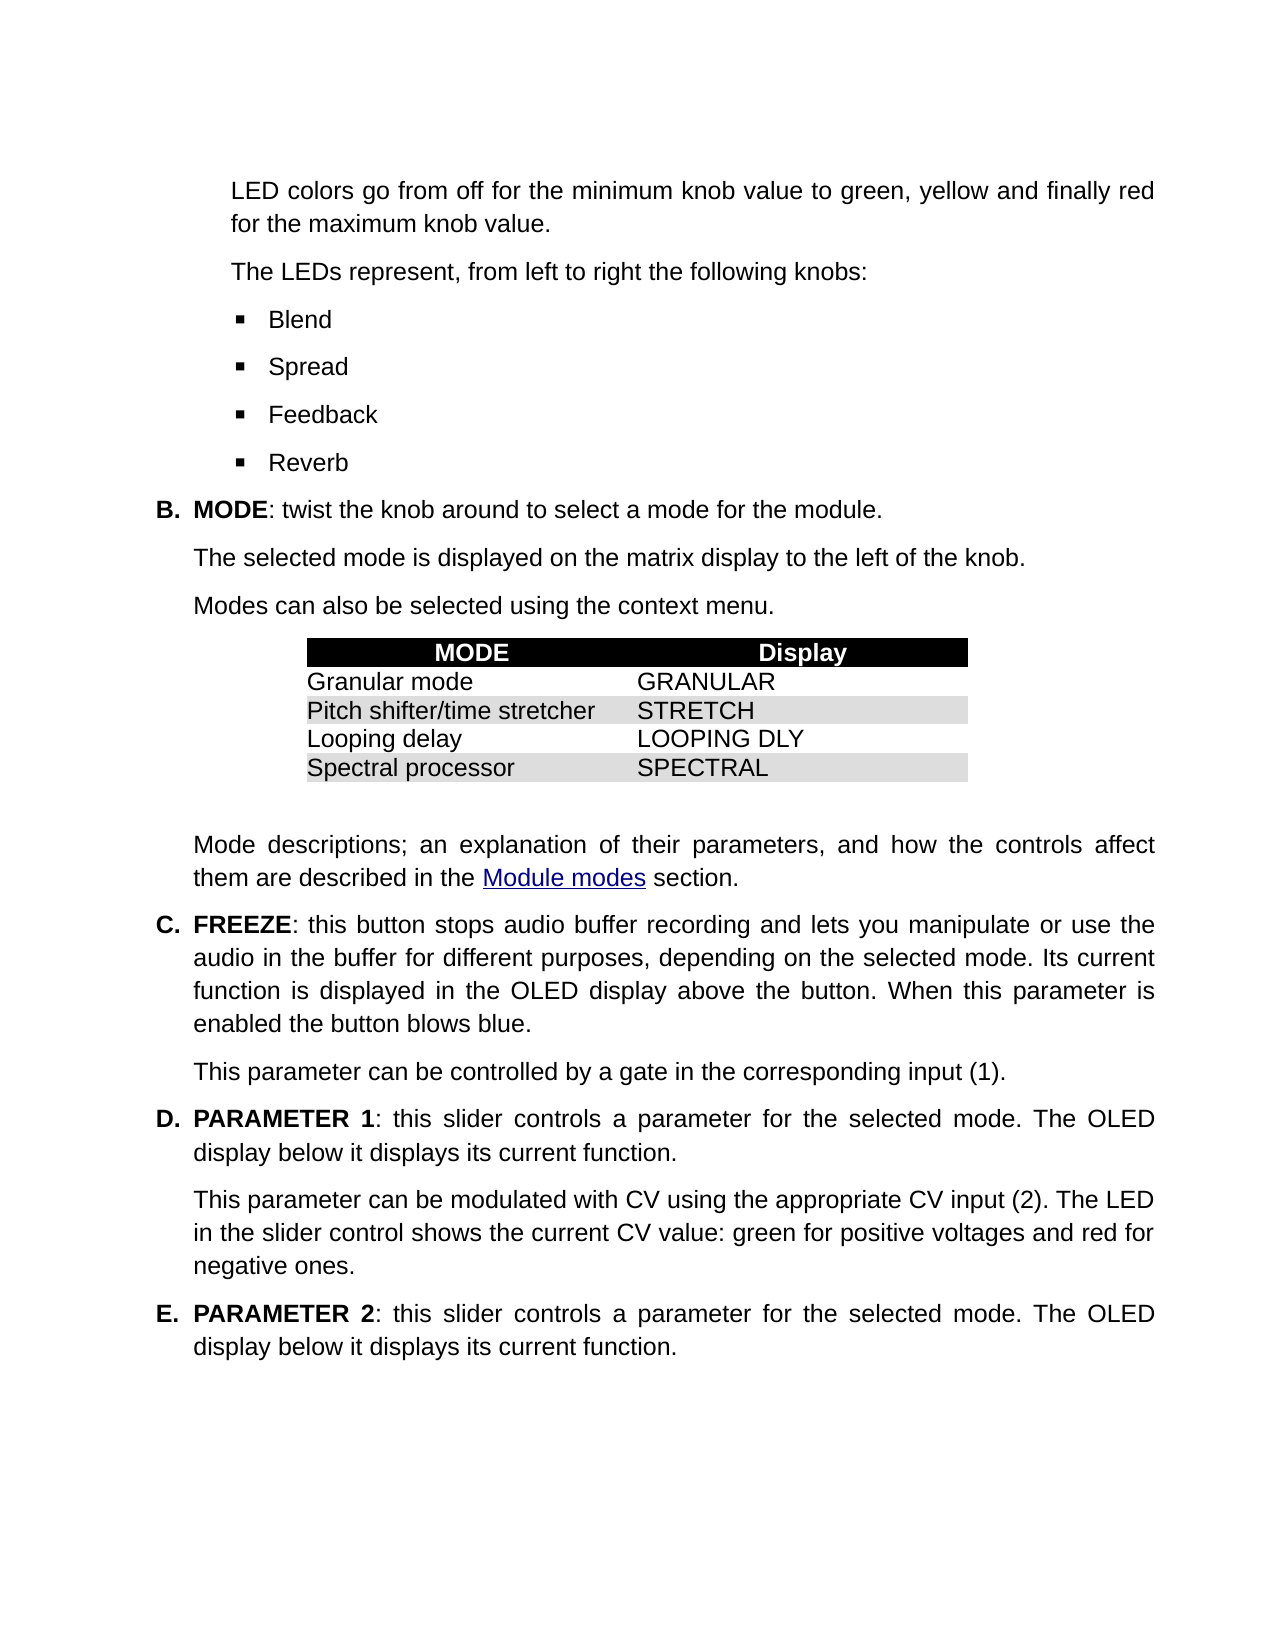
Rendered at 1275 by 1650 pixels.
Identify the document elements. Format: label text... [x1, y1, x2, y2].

list PARAMETER 2: this slider controls a parameter for the selected mode. The OLED display below it displays its current function. [156, 1299, 1157, 1361]
list This parameter can be modulated with CV using the appropriate CV input (2). The LED in the slider control shows the current CV value: green for positive voltages and red for negative ones. [156, 1185, 1157, 1280]
list LED colors go from off for the minimum knob value to green, yellow and finally red for the maximum knob value. [193, 176, 1157, 238]
list Blend [231, 304, 1157, 333]
list Reverb [231, 448, 1157, 477]
list Modes can also be selected using the context menu. [156, 591, 1157, 619]
list This parameter can be controlled by a gate in the corresponding input (1). [156, 1057, 1157, 1086]
list MODE: twist the knob around to select a mode for the module. [156, 495, 1157, 524]
list Feedback [231, 400, 1157, 429]
list The LEDs represent, from left to right the following knobs: [193, 257, 1157, 286]
list Mode descriptions; an explanation of their parameters, and how the controls affect them are described in the Module modes section. [156, 829, 1157, 891]
list The selected mode is displayed on the matrix display to the left of the knob. [156, 543, 1157, 572]
list FREEZE: this button stops audio buffer recording and lets you manipulate or use the audio in the buffer for different purposes, depending on the selected mode. Its current function is displayed in the OLED display above the button. When this parameter is enabled the button blows blue. [156, 910, 1157, 1038]
list PARAMETER 1: this slider controls a parameter for the selected mode. The OLED display below it displays its current function. [156, 1104, 1157, 1166]
list Spread [231, 352, 1157, 381]
